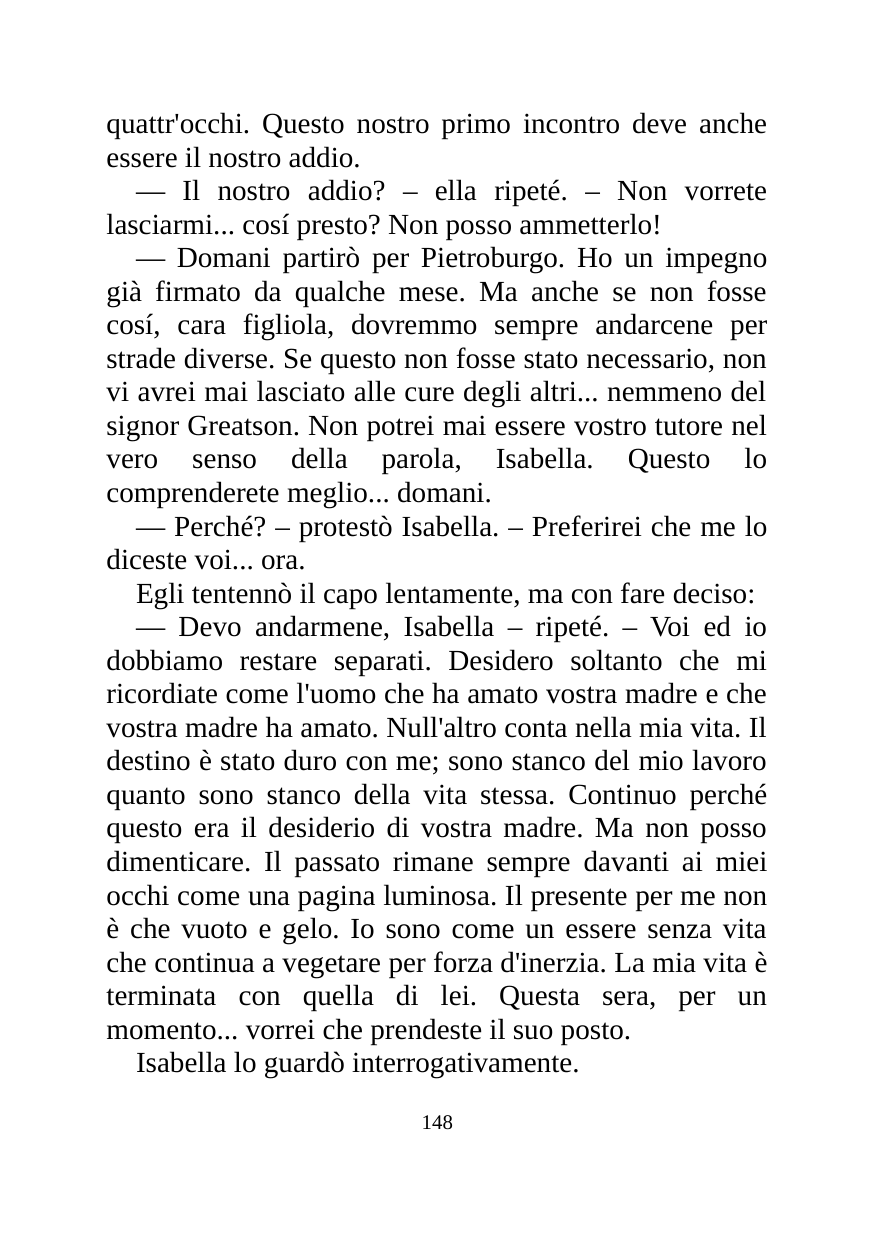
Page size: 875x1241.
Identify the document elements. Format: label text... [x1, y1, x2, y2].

text — Perché? – protestò Isabella. – Preferirei che me lo diceste voi... ora. [106, 509, 768, 576]
text Isabella lo guardò interrogativamente. [106, 1045, 768, 1079]
text — Il nostro addio? – ella ripeté. – Non vorrete lasciarmi... cosí presto? Non posso ammetterlo! [106, 173, 768, 240]
text — Domani partirò per Pietroburgo. Ho un impegno già firmato da qualche mese. Ma anche se non fosse cosí, cara figliola, dovremmo sempre andarcene per strade diverse. Se questo non fosse stato necessario, non vi avrei mai lasciato alle cure degli altri... nemmeno del signor Greatson. Non potrei mai essere vostro tutore nel vero senso della parola, Isabella. Questo lo comprenderete meglio... domani. [106, 240, 768, 509]
text — Devo andarmene, Isabella – ripeté. – Voi ed io dobbiamo restare separati. Desidero soltanto che mi ricordiate come l'uomo che ha amato vostra madre e che vostra madre ha amato. Null'altro conta nella mia vita. Il destino è stato duro con me; sono stanco del mio lavoro quanto sono stanco della vita stessa. Continuo perché questo era il desiderio di vostra madre. Ma non posso dimenticare. Il passato rimane sempre davanti ai miei occhi come una pagina luminosa. Il presente per me non è che vuoto e gelo. Io sono come un essere senza vita che continua a vegetare per forza d'inerzia. La mia vita è terminata con quella di lei. Questa sera, per un momento... vorrei che prendeste il suo posto. [106, 609, 768, 1045]
text quattr'occhi. Questo nostro primo incontro deve anche essere il nostro addio. [106, 106, 768, 173]
text Egli tentennò il capo lentamente, ma con fare deciso: [106, 576, 768, 609]
